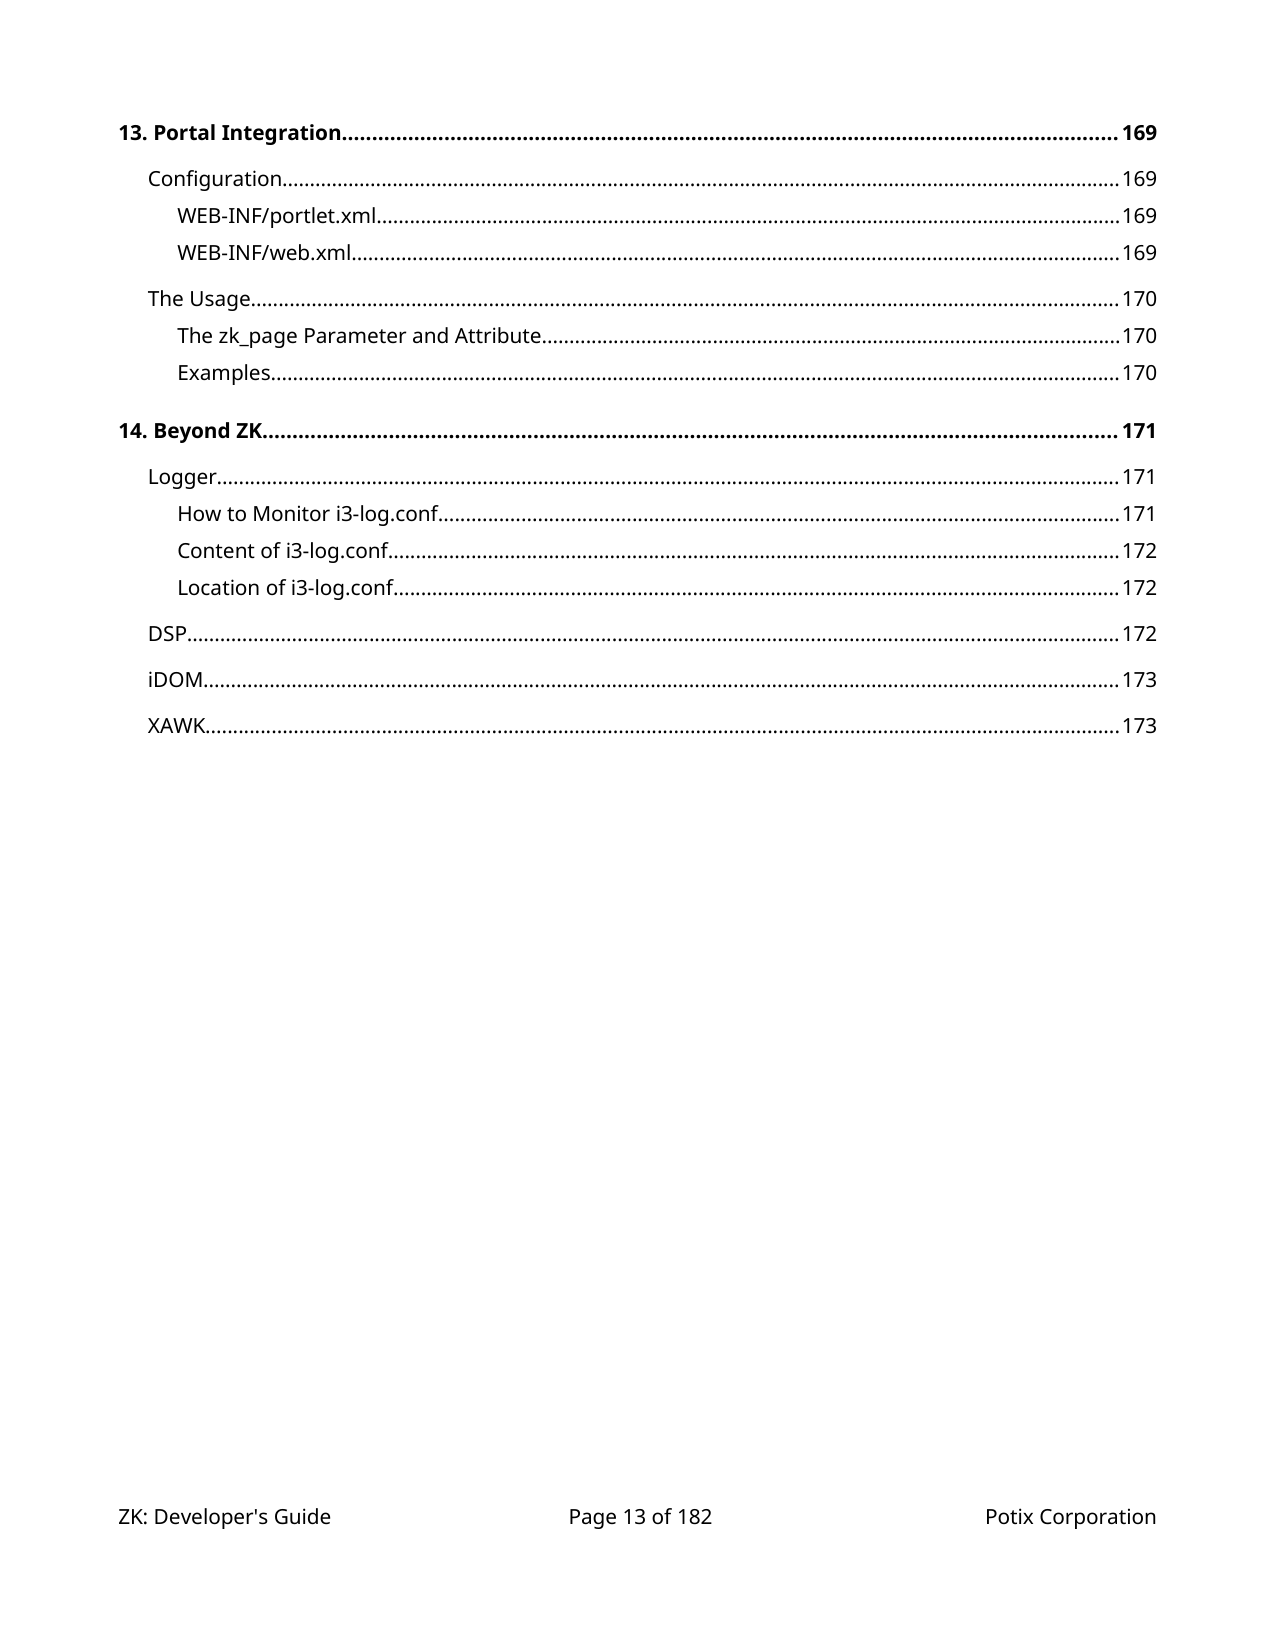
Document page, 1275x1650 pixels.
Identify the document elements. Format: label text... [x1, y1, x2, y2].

text Logger 171 [148, 462, 1157, 490]
text 14. Beyond ZK 171 [118, 416, 1157, 444]
text Content of i3-log.conf 172 [177, 536, 1157, 564]
text Location of i3-log.conf 172 [177, 573, 1157, 601]
text The zk_page Parameter and Attribute 170 [177, 321, 1157, 349]
text The Usage 170 [148, 284, 1157, 312]
text Examples 170 [177, 358, 1157, 387]
text WEB-INF/web.xml 169 [177, 238, 1157, 266]
text DSP 172 [148, 619, 1157, 647]
text iDOM 173 [148, 665, 1157, 693]
text XAWK 173 [148, 711, 1157, 739]
text 13. Portal Integration 169 [118, 118, 1157, 146]
text Configuration 169 [148, 164, 1157, 192]
text WEB-INF/portlet.xml 169 [177, 201, 1157, 229]
text How to Monitor i3-log.conf 171 [177, 499, 1157, 527]
